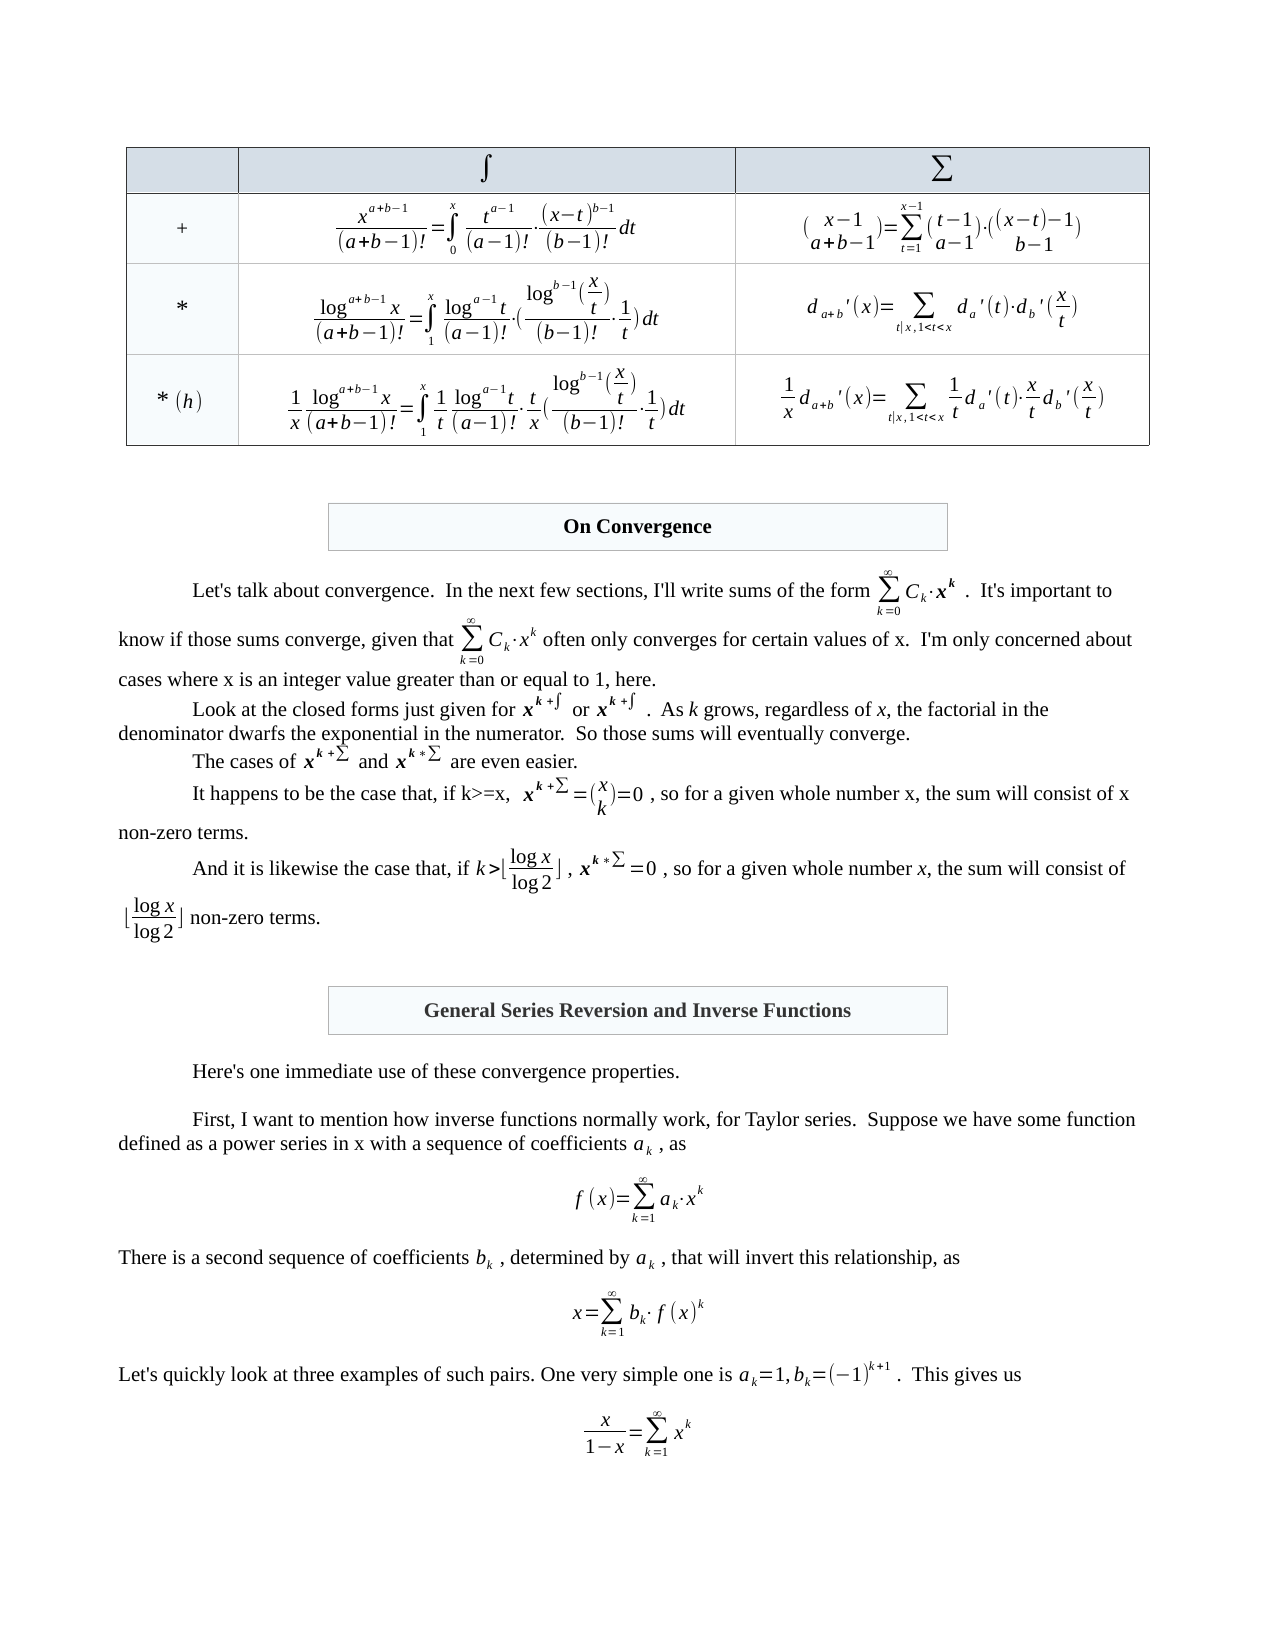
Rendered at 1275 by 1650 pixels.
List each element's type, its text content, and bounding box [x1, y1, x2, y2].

text Let's talk about convergence. In the next few sections, I'll write sums of the form. It's important to know if those sums converge, given thatoften only converges for certain values of x. I'm only concerned about cases where x is an integer value greater than or equal to 1, here. [118, 570, 1157, 691]
table_cell + [127, 194, 238, 263]
text Look at the closed forms just given foror. As k grows, regardless of x, the factorial in the denominator dwarfs the exponential in the numerator. So those sums will eventually converge. [118, 691, 1157, 745]
text It happens to be the case that, if k>=x, , so for a given whole number x, the sum will consist of x non-zero terms. [118, 773, 1157, 844]
table_header [127, 148, 238, 192]
table_header [736, 148, 1149, 192]
table_cell [239, 264, 735, 354]
table_cell [736, 264, 1149, 354]
text On Convergence [329, 504, 947, 550]
text General Series Reversion and Inverse Functions [329, 987, 947, 1034]
table_cell * [127, 355, 238, 444]
text The cases ofandare even easier. [118, 745, 1157, 773]
text First, I want to mention how inverse functions normally work, for Taylor series. Suppose we have some function defined as a power series in x with a sequence of coefficients, as [118, 1107, 1157, 1158]
text And it is likewise the case that, if,, so for a given whole number x, the sum will consist ofnon-zero terms. [118, 844, 1157, 943]
table_cell [239, 194, 735, 263]
table_cell [736, 355, 1149, 444]
table_cell [239, 355, 735, 444]
text There is a second sequence of coefficients, determined by, that will invert this relationship, as [118, 1245, 1157, 1272]
table_cell [736, 194, 1149, 263]
text Let's quickly look at three examples of such pairs. One very simple one is. This gives us [118, 1359, 1157, 1389]
table_header [239, 148, 735, 192]
text Here's one immediate use of these convergence properties. [118, 1058, 1157, 1083]
table_cell * [127, 264, 238, 354]
